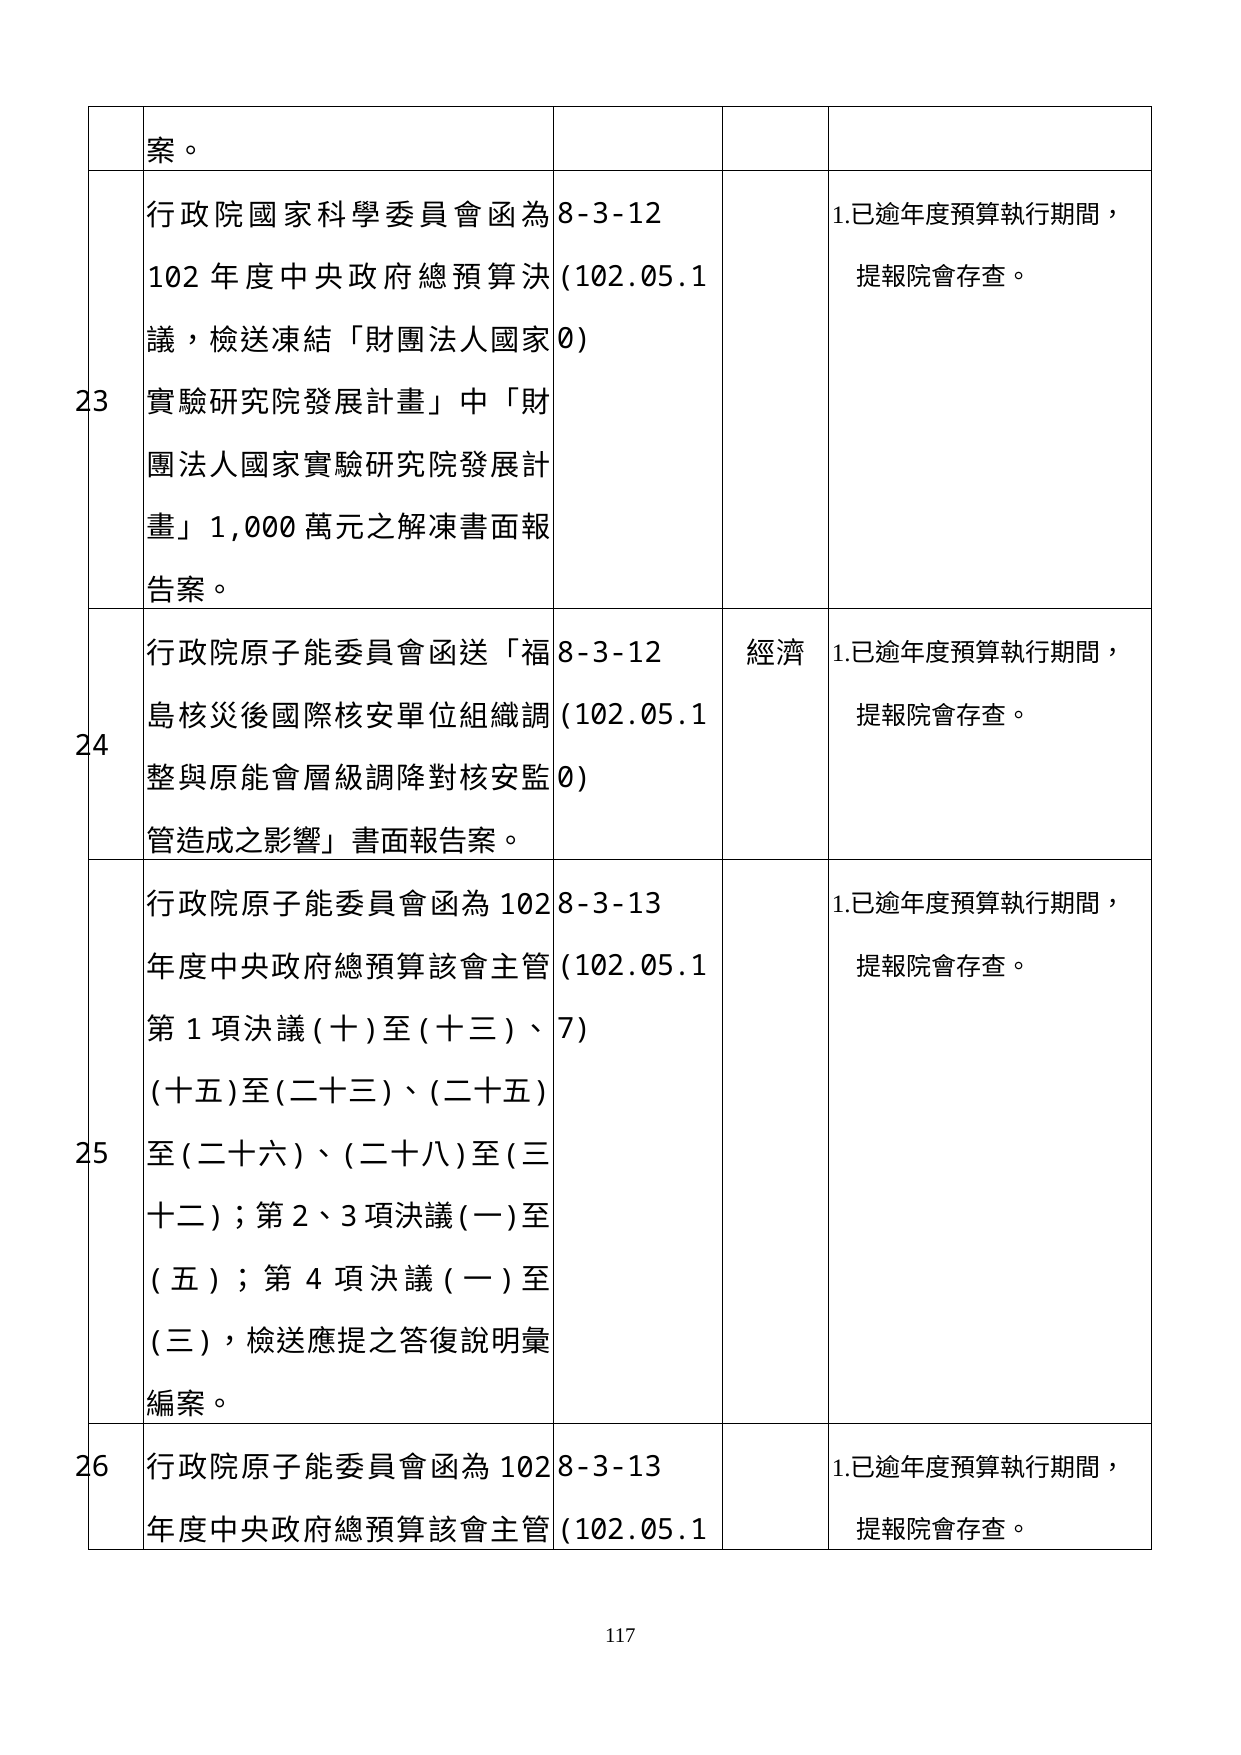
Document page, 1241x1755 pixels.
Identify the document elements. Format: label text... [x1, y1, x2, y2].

table_cell [89, 860, 143, 1423]
table_cell 行政院原子能委員會函為102年度中央政府總預算該會主管第1項決議(十)至(十三)、(十五)至(二十三)、(二十五)至(二十六)、(二十八)至(三十二)；第2、3項決議(一)至(五)；第4項決議(一)至(三)，檢送應提之答復說明彙編案。 [144, 860, 553, 1423]
table_cell 經濟 [723, 609, 828, 859]
table_cell [89, 107, 143, 169]
table_cell [89, 171, 143, 608]
table_cell 1.已逾年度預算執行期間，提報院會存查。 [829, 171, 1151, 608]
table_cell 行政院原子能委員會函送「福島核災後國際核安單位組織調整與原能會層級調降對核安監管造成之影響」書面報告案。 [144, 609, 553, 859]
table_cell [89, 1424, 143, 1549]
table_cell [829, 107, 1151, 169]
table_cell 8-3-13 (102.05.1 [554, 1424, 722, 1549]
table_cell [723, 1424, 828, 1549]
table_cell 1.已逾年度預算執行期間，提報院會存查。 [829, 860, 1151, 1423]
table_cell [89, 609, 143, 859]
table_cell [723, 171, 828, 608]
table_cell 行政院原子能委員會函為102年度中央政府總預算該會主管 [144, 1424, 553, 1549]
table_cell [723, 860, 828, 1423]
table_cell 行政院國家科學委員會函為102年度中央政府總預算決議，檢送凍結「財團法人國家實驗研究院發展計畫」中「財團法人國家實驗研究院發展計畫」1,000萬元之解凍書面報告案。 [144, 171, 553, 608]
table_cell 1.已逾年度預算執行期間，提報院會存查。 [829, 1424, 1151, 1549]
table_cell 案。 [144, 107, 553, 169]
table_cell 8-3-12 (102.05.10) [554, 171, 722, 608]
table_cell 1.已逾年度預算執行期間，提報院會存查。 [829, 609, 1151, 859]
table_cell 8-3-12 (102.05.10) [554, 609, 722, 859]
table_cell [554, 107, 722, 169]
table_cell 8-3-13 (102.05.17) [554, 860, 722, 1423]
table_cell [723, 107, 828, 169]
